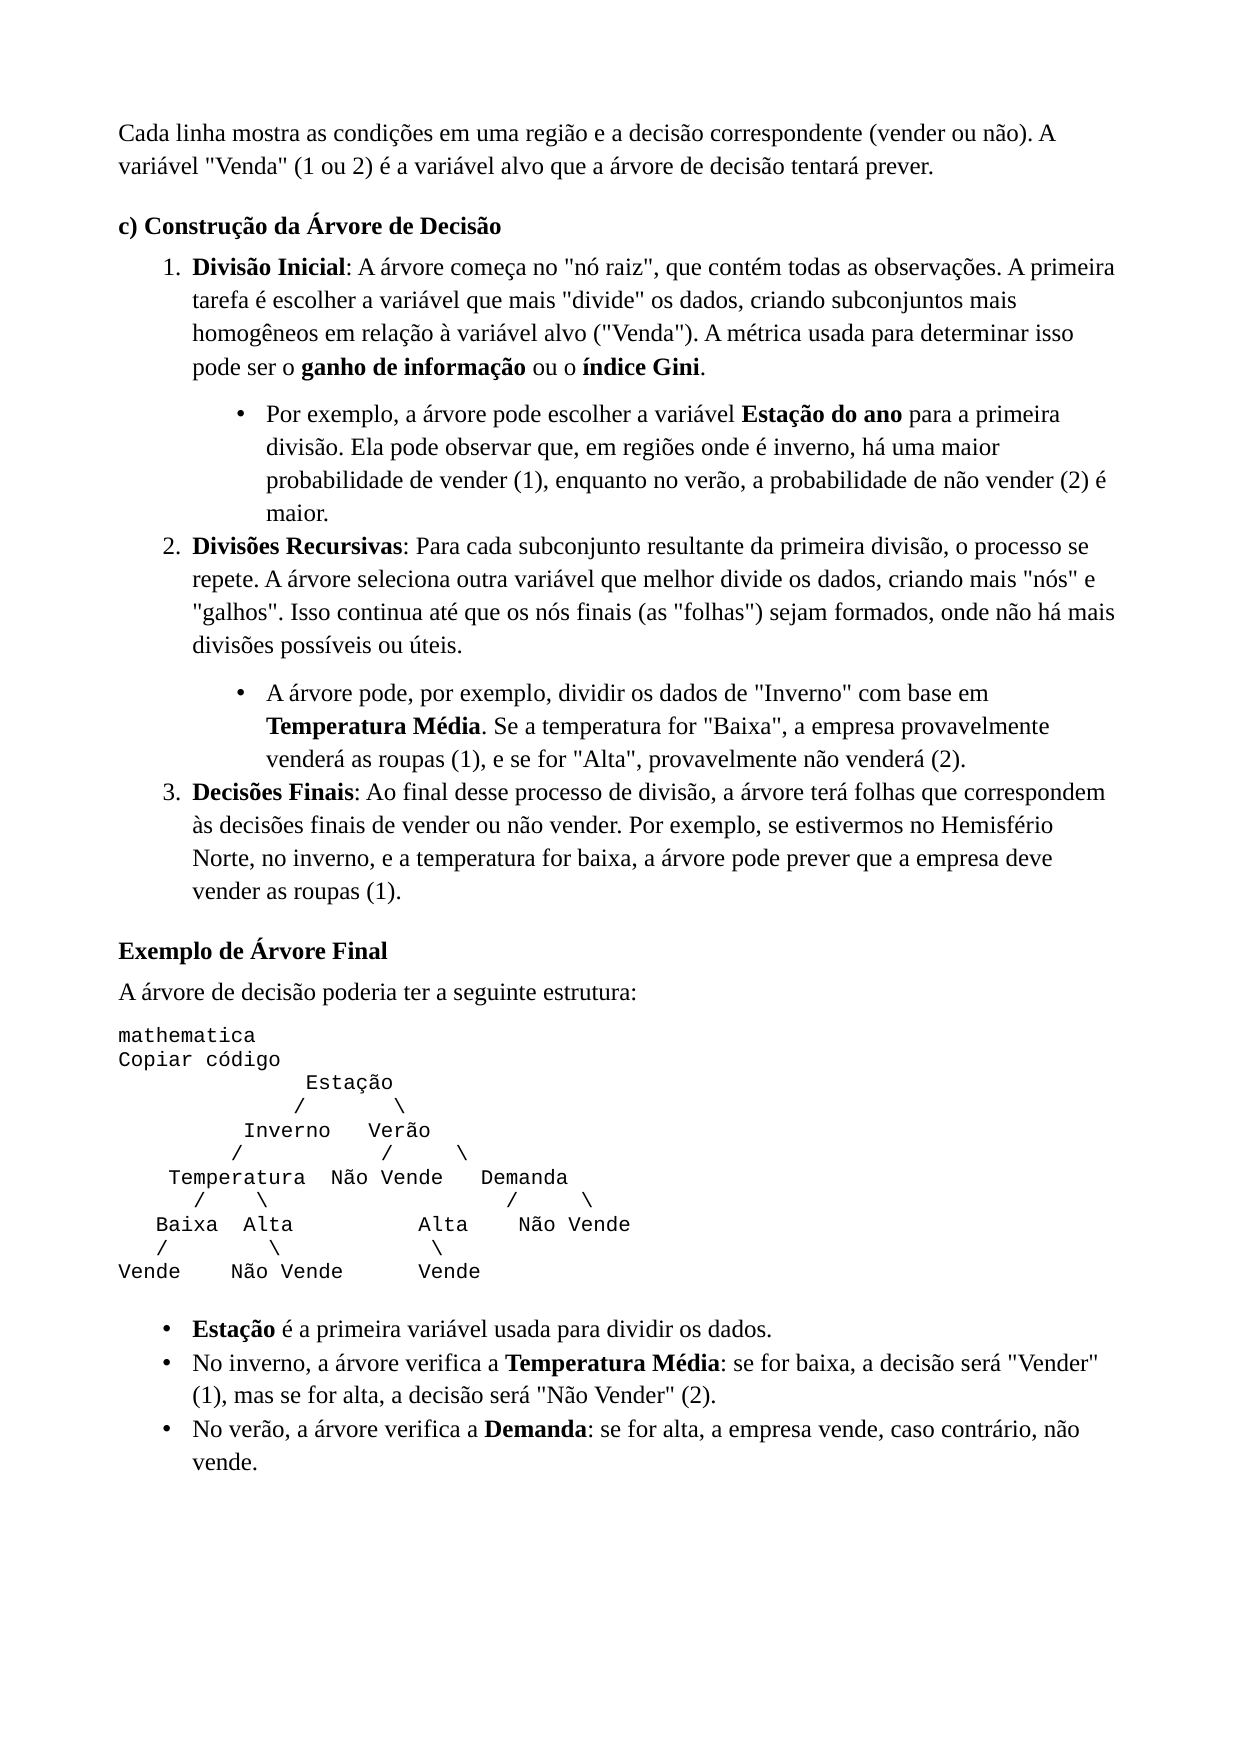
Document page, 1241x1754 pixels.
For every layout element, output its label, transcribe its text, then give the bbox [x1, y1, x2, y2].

text Inverno Verão [118, 1119, 1122, 1143]
text / \ / \ [118, 1191, 1122, 1214]
text / \ [118, 1096, 1122, 1119]
text A árvore de decisão poderia ter a seguinte estrutura: [118, 977, 1122, 1006]
text Cada linha mostra as condições em uma região e a decisão correspondente (vender ou não). A variável "Venda" (1 ou 2) é a variável alvo que a árvore de decisão tentará prever. [118, 118, 1122, 180]
list Estação é a primeira variável usada para dividir os dados. [162, 1314, 1122, 1343]
list Decisões Finais: Ao final desse processo de divisão, a árvore terá folhas que correspondem às decisões finais de vender ou não vender. Por exemplo, se estivermos no Hemisfério Norte, no inverno, e a temperatura for baixa, a árvore pode prever que a empresa deve vender as roupas (1). [162, 777, 1122, 905]
text Estação [118, 1072, 1122, 1096]
text Vende Não Vende Vende [118, 1261, 1122, 1285]
subtitle Exemplo de Árvore Final [118, 936, 1122, 965]
text Baixa Alta Alta Não Vende [118, 1214, 1122, 1238]
list Divisão Inicial: A árvore começa no "nó raiz", que contém todas as observações. A primeira tarefa é escolher a variável que mais "divide" os dados, criando subconjuntos mais homogêneos em relação à variável alvo ("Venda"). A métrica usada para determinar isso pode ser o ganho de informação ou o índice Gini. [162, 252, 1122, 380]
text mathematica [118, 1025, 1122, 1049]
text / \ \ [118, 1238, 1122, 1261]
text Copiar código [118, 1049, 1122, 1072]
list Divisões Recursivas: Para cada subconjunto resultante da primeira divisão, o processo se repete. A árvore seleciona outra variável que melhor divide os dados, criando mais "nós" e "galhos". Isso continua até que os nós finais (as "folhas") sejam formados, onde não há mais divisões possíveis ou úteis. [162, 531, 1122, 659]
list A árvore pode, por exemplo, dividir os dados de "Inverno" com base em Temperatura Média. Se a temperatura for "Baixa", a empresa provavelmente venderá as roupas (1), e se for "Alta", provavelmente não venderá (2). [236, 678, 1122, 773]
list Por exemplo, a árvore pode escolher a variável Estação do ano para a primeira divisão. Ela pode observar que, em regiões onde é inverno, há uma maior probabilidade de vender (1), enquanto no verão, a probabilidade de não vender (2) é maior. [236, 399, 1122, 527]
text / / \ [118, 1143, 1122, 1167]
list No inverno, a árvore verifica a Temperatura Média: se for baixa, a decisão será "Vender" (1), mas se for alta, a decisão será "Não Vender" (2). [162, 1348, 1122, 1409]
text Temperatura Não Vende Demanda [118, 1167, 1122, 1191]
list No verão, a árvore verifica a Demanda: se for alta, a empresa vende, caso contrário, não vende. [162, 1414, 1122, 1475]
subtitle c) Construção da Árvore de Decisão [118, 211, 1122, 240]
